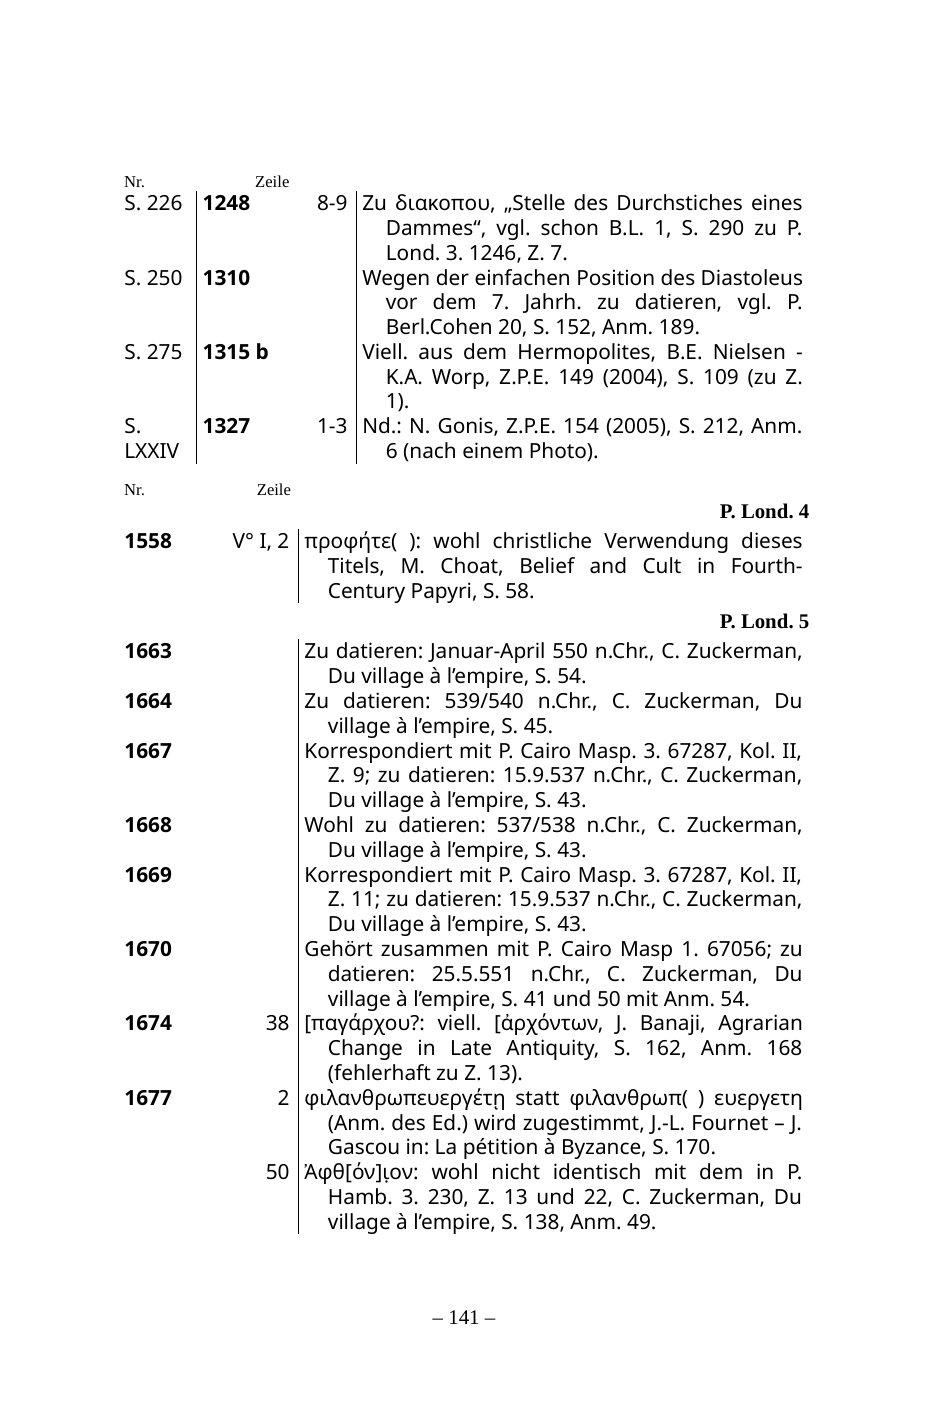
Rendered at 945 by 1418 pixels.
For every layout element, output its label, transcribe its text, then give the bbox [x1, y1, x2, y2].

table_cell 1674 [118, 1011, 207, 1085]
table_cell 2 [207, 1085, 298, 1160]
table_cell Viell. aus dem Hermopolites, B.E. Nielsen - K.A. Worp, Z.P.E. 149 (2004), S. 109 (zu Z. 1). [357, 340, 809, 414]
table_cell Korrespondiert mit P. Cairo Masp. 3. 67287, Kol. II, Z. 9; zu datieren: 15.9.537 n.Chr., C. Zuckerman, Du village à l’empire, S. 43. [299, 738, 809, 813]
table_cell 1248 [197, 191, 302, 265]
table_cell 1667 [118, 738, 298, 813]
table_cell S. LXXIV [118, 414, 196, 463]
table_cell 38 [207, 1011, 298, 1085]
subtitle P. Lond. 4 [118, 499, 809, 523]
table_cell 1664 [118, 689, 298, 738]
table_header προφήτε( ): wohl christliche Verwendung dieses Titels, M. Choat, Belief and Cult in Fourth-Century Papyri, S. 58. [299, 529, 809, 603]
table_cell 1-3 [302, 414, 356, 463]
table_cell Zu διακοπου, „Stelle des Durchstiches eines Dammes“, vgl. schon B.L. 1, S. 290 zu P. Lond. 3. 1246, Z. 7. [357, 191, 809, 265]
table_cell 1669 [118, 862, 298, 937]
table_header V° I, 2 [207, 529, 298, 603]
table_cell Ἀφθ[όν]ι̣ον: wohl nicht identisch mit dem in P. Hamb. 3. 230, Z. 13 und 22, C. Zuckerman, Du village à l’empire, S. 138, Anm. 49. [299, 1160, 809, 1234]
table_cell S. 275 [118, 340, 196, 414]
table_cell Gehört zusammen mit P. Cairo Masp 1. 67056; zu datieren: 25.5.551 n.Chr., C. Zuckerman, Du village à l’empire, S. 41 und 50 mit Anm. 54. [299, 937, 809, 1011]
table_cell 8-9 [302, 191, 356, 265]
table_cell [παγάρχου?: viell. [ἀρχόντων, J. Banaji, Agrarian Change in Late Antiquity, S. 162, Anm. 168 (fehlerhaft zu Z. 13). [299, 1011, 809, 1085]
table_cell 1315 b [197, 340, 356, 414]
table_header 1663 [118, 639, 298, 689]
table_cell [118, 1160, 207, 1234]
table_cell 1668 [118, 813, 298, 862]
table_cell 1677 [118, 1085, 207, 1160]
table_cell 1670 [118, 937, 298, 1011]
table_cell Nd.: N. Gonis, Z.P.E. 154 (2005), S. 212, Anm. 6 (nach einem Photo). [357, 414, 809, 463]
table_header 1558 [118, 529, 207, 603]
table_cell Wohl zu datieren: 537/538 n.Chr., C. Zuckerman, Du village à l’empire, S. 43. [299, 813, 809, 862]
table_cell S. 250 [118, 265, 196, 339]
table_cell 1310 [197, 265, 356, 339]
table_cell Wegen der einfachen Position des Diastoleus vor dem 7. Jahrh. zu datieren, vgl. P. Berl.Cohen 20, S. 152, Anm. 189. [357, 265, 809, 339]
subtitle P. Lond. 5 [118, 609, 809, 633]
table_cell S. 226 [118, 191, 196, 265]
table_cell 1327 [197, 414, 302, 463]
text Nr. Zeile [118, 480, 809, 499]
table_cell φιλανθρωπευεργέτῃ statt φιλανθρωπ( ) ευεργετη (Anm. des Ed.) wird zugestimmt, J.-L. Fournet – J. Gascou in: La pétition à Byzance, S. 170. [299, 1085, 809, 1160]
table_cell Zu datieren: 539/540 n.Chr., C. Zuckerman, Du village à l’empire, S. 45. [299, 689, 809, 738]
table_cell Korrespondiert mit P. Cairo Masp. 3. 67287, Kol. II, Z. 11; zu datieren: 15.9.537 n.Chr., C. Zuckerman, Du village à l’empire, S. 43. [299, 862, 809, 937]
table_header Zu datieren: Januar-April 550 n.Chr., C. Zuckerman, Du village à l’empire, S. 54. [299, 639, 809, 689]
table_cell 50 [207, 1160, 298, 1234]
